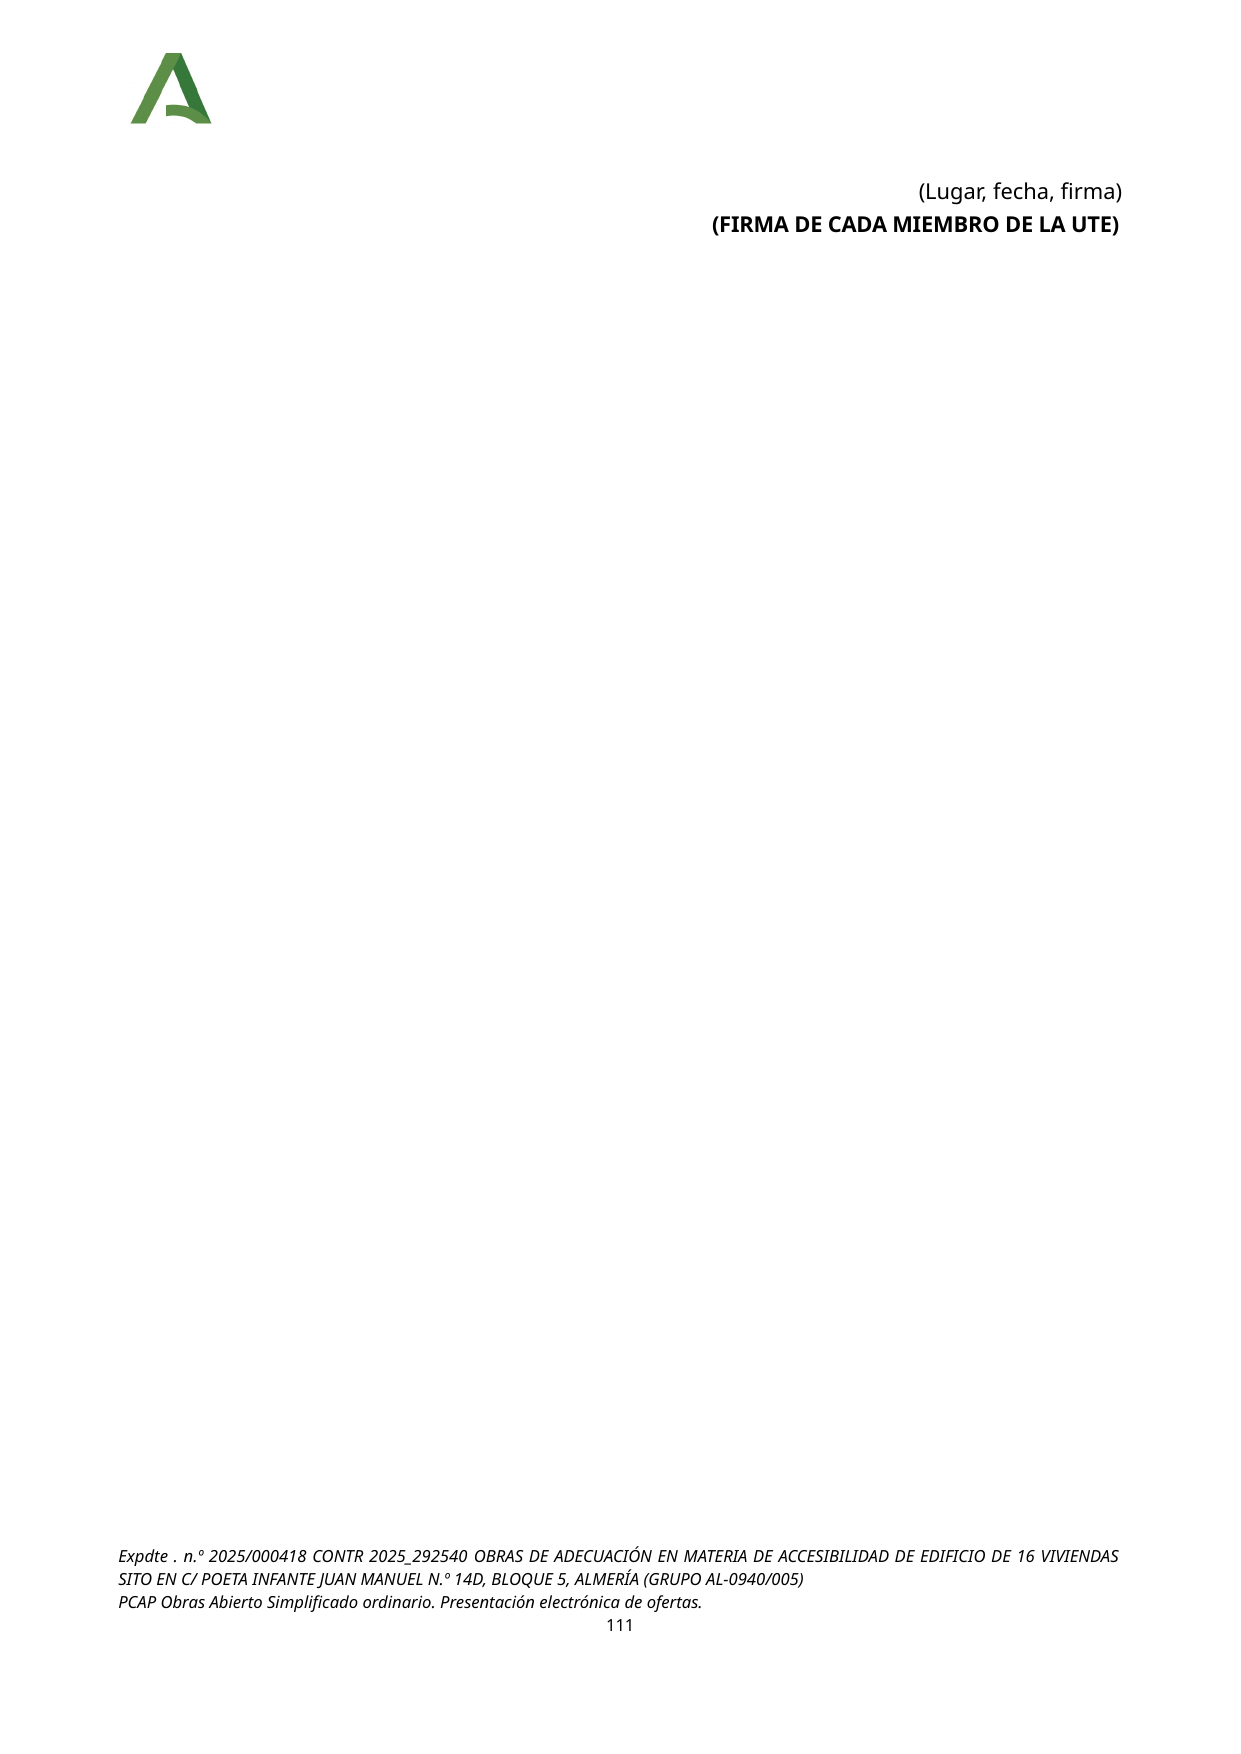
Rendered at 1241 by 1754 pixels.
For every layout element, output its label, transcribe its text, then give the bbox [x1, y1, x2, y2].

text (Lugar, fecha, firma) [118, 176, 1122, 206]
picture [127, 48, 216, 128]
text (FIRMA DE CADA MIEMBRO DE LA UTE) [118, 206, 1122, 242]
